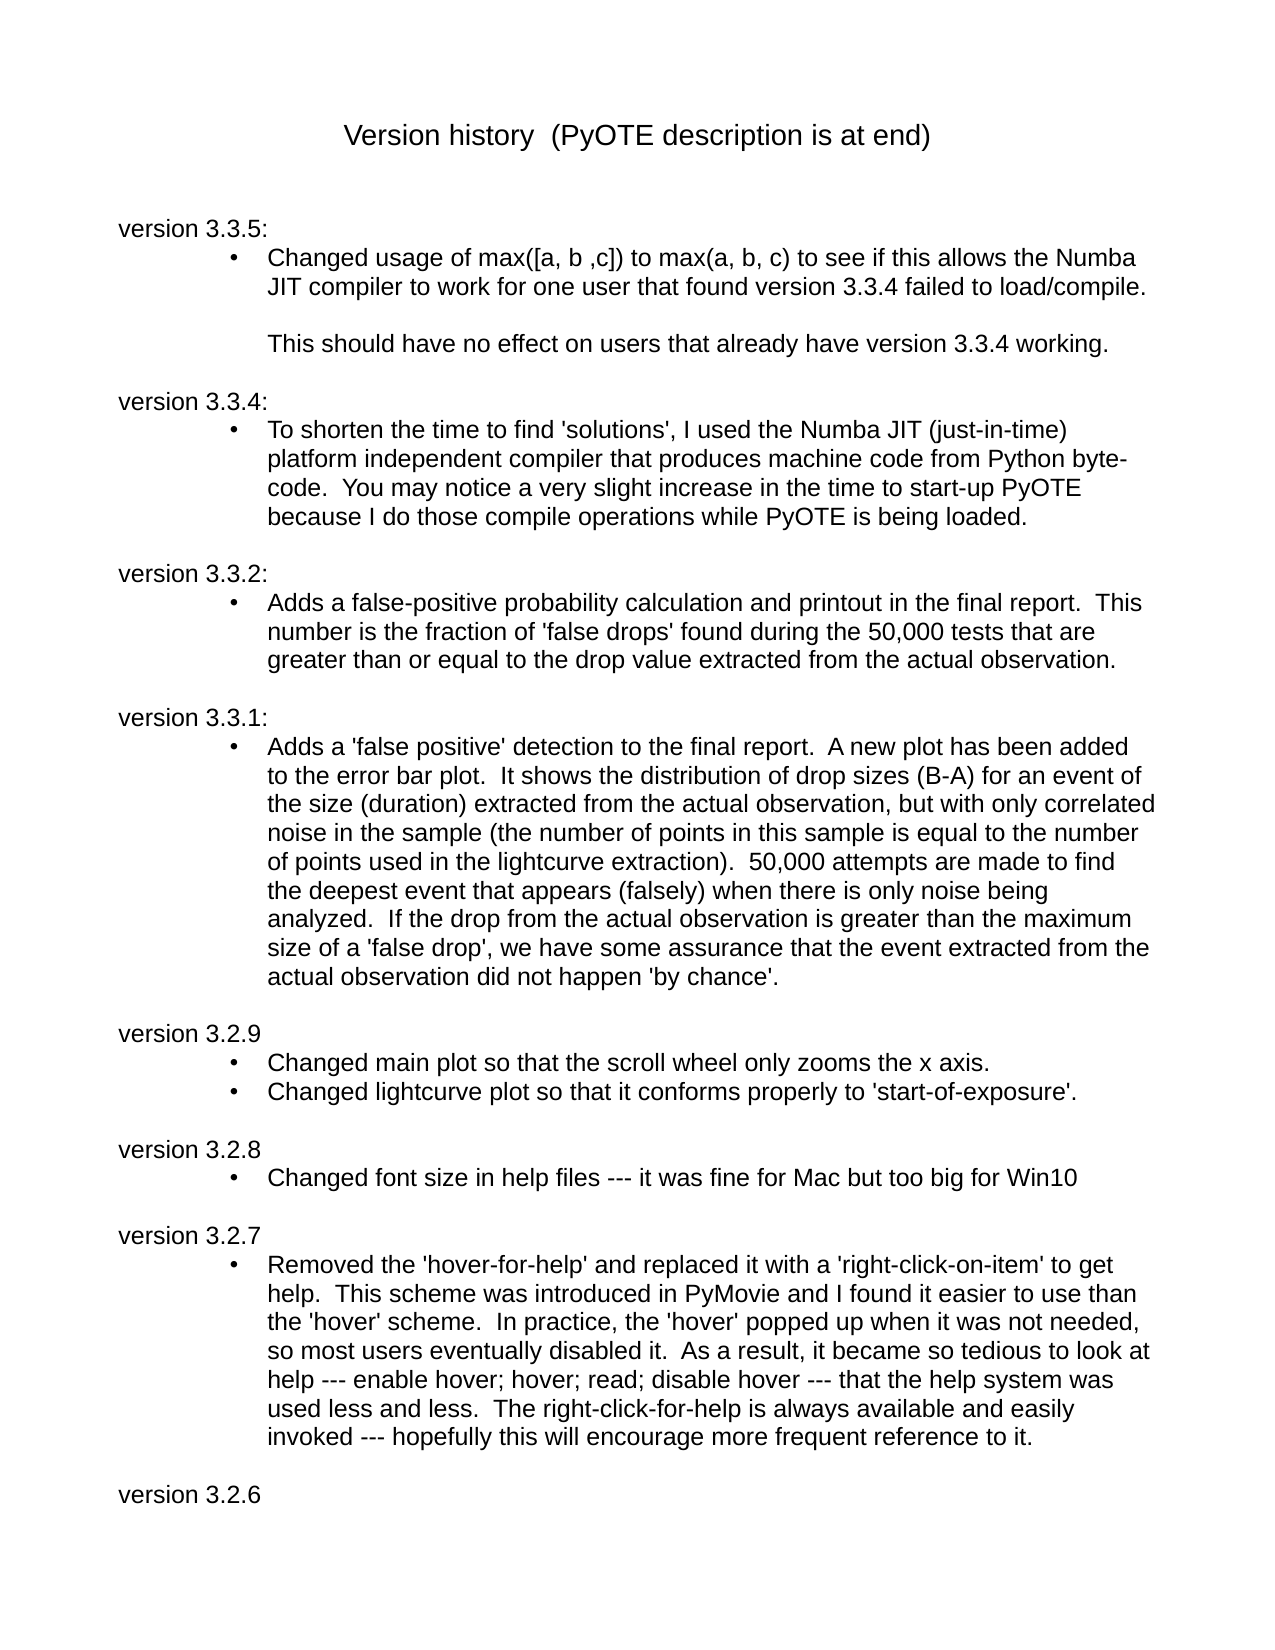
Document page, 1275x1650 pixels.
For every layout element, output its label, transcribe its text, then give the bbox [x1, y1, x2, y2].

text version 3.2.6 [118, 1480, 1157, 1508]
list Adds a 'false positive' detection to the final report. A new plot has been added to the error bar plot. It shows the distribution of drop sizes (B-A) for an event of the size (duration) extracted from the actual observation, but with only correlated noise in the sample (the number of points in this sample is equal to the number of points used in the lightcurve extraction). 50,000 attempts are made to find the deepest event that appears (falsely) when there is only noise being analyzed. If the drop from the actual observation is greater than the maximum size of a 'false drop', we have some assurance that the event extracted from the actual observation did not happen 'by chance'. [229, 732, 1157, 1019]
list Changed font size in help files --- it was fine for Mac but too big for Win10 [229, 1163, 1157, 1221]
list To shorten the time to find 'solutions', I used the Numba JIT (just-in-time) platform independent compiler that produces machine code from Python byte-code. You may notice a very slight increase in the time to start-up PyOTE because I do those compile operations while PyOTE is being loaded. [229, 415, 1157, 559]
text version 3.2.7 [118, 1221, 1157, 1250]
text version 3.2.8 [118, 1134, 1157, 1163]
text version 3.3.5: [118, 214, 1157, 243]
text version 3.2.9 [118, 1019, 1157, 1048]
text Version history (PyOTE description is at end) [118, 118, 1157, 152]
list Removed the 'hover-for-help' and replaced it with a 'right-click-on-item' to get help. This scheme was introduced in PyMovie and I found it easier to use than the 'hover' scheme. In practice, the 'hover' popped up when it was not needed, so most users eventually disabled it. As a result, it became so tedious to look at help --- enable hover; hover; read; disable hover --- that the help system was used less and less. The right-click-for-help is always available and easily invoked --- hopefully this will encourage more frequent reference to it. [229, 1250, 1157, 1480]
list Adds a false-positive probability calculation and printout in the final report. This number is the fraction of 'false drops' found during the 50,000 tests that are greater than or equal to the drop value extracted from the actual observation. [229, 588, 1157, 703]
text version 3.3.2: [118, 559, 1157, 588]
list Changed usage of max([a, b ,c]) to max(a, b, c) to see if this allows the Numba JIT compiler to work for one user that found version 3.3.4 failed to load/compile. This should have no effect on users that already have version 3.3.4 working. [229, 243, 1157, 387]
text version 3.3.1: [118, 703, 1157, 732]
list Changed lightcurve plot so that it conforms properly to 'start-of-exposure'. [229, 1077, 1157, 1134]
list Changed main plot so that the scroll wheel only zooms the x axis. [229, 1048, 1157, 1077]
text version 3.3.4: [118, 387, 1157, 415]
